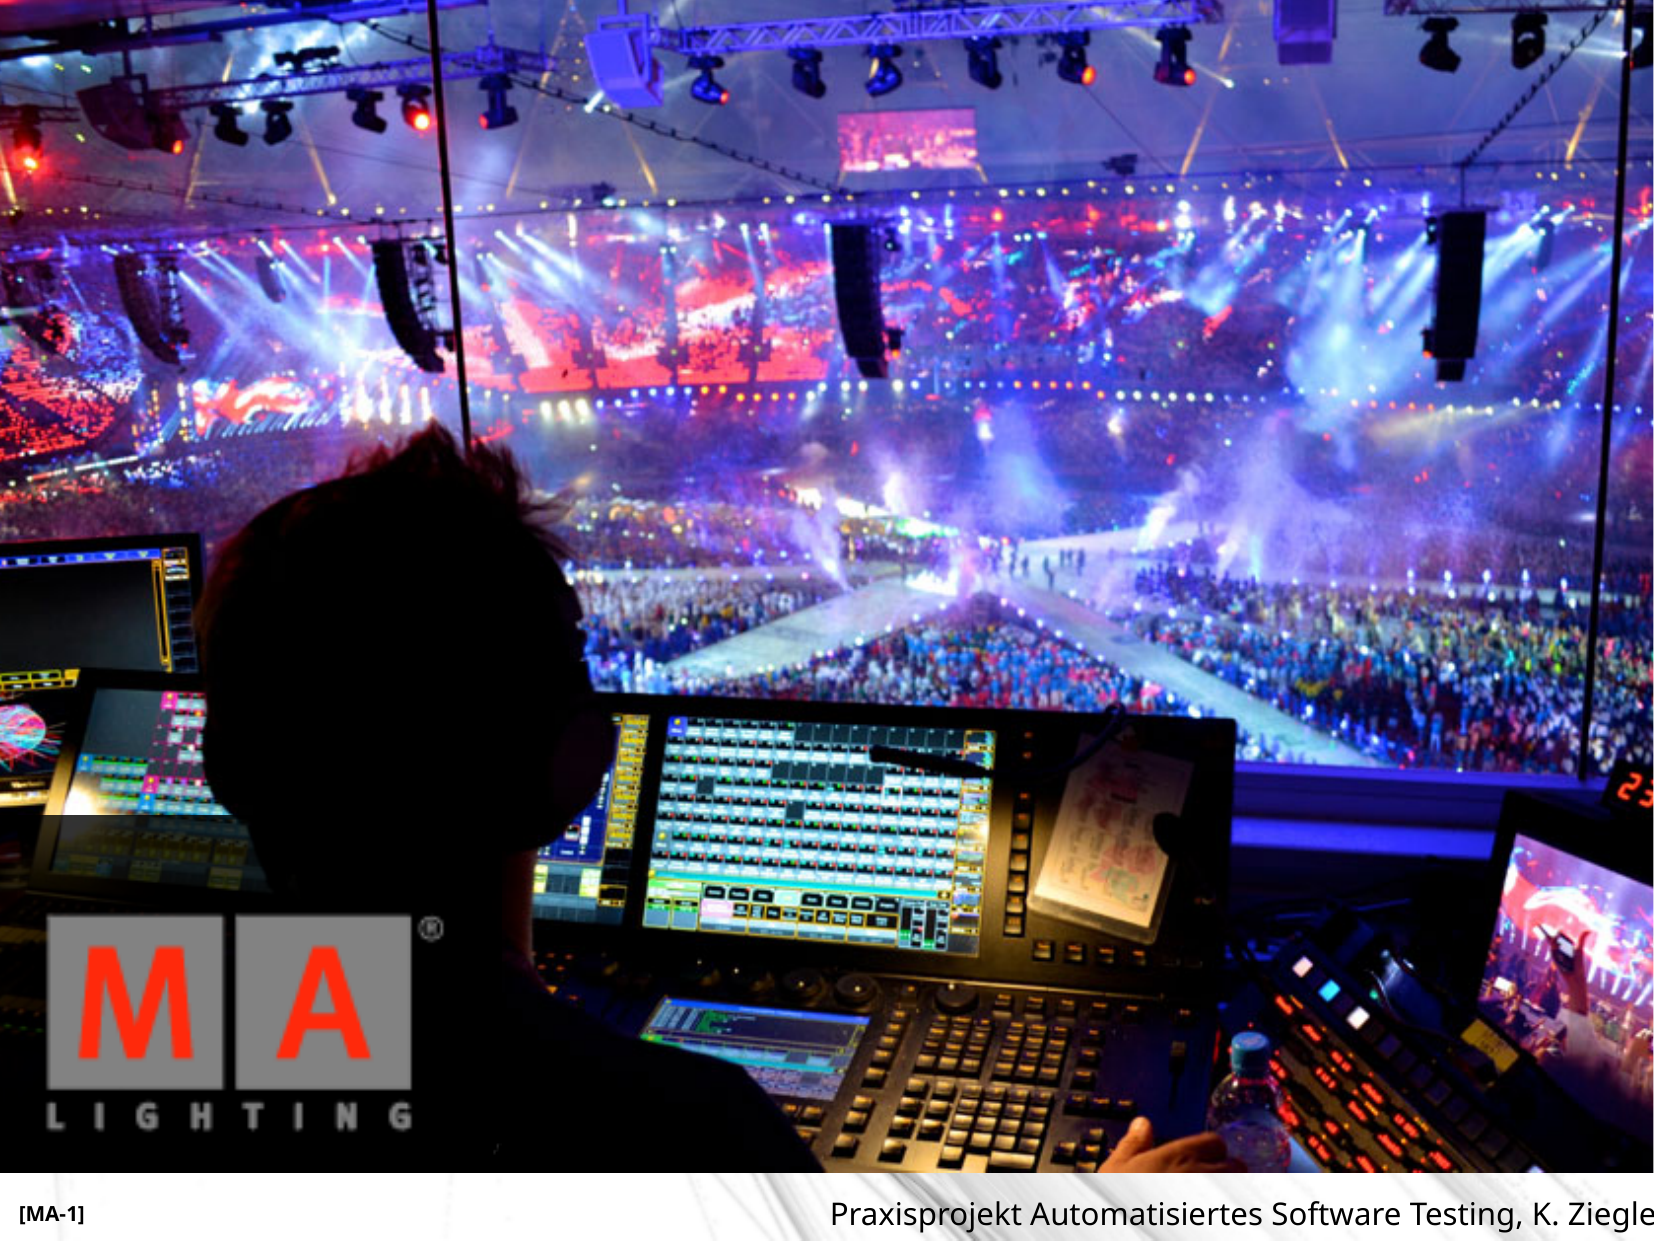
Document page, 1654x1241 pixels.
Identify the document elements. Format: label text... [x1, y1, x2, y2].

text_box Praxisprojekt Automatisiertes Software Testing, K. Ziegler [814, 1184, 1654, 1241]
picture [0, 0, 1654, 1241]
text_box [MA-1] [4, 1191, 119, 1241]
